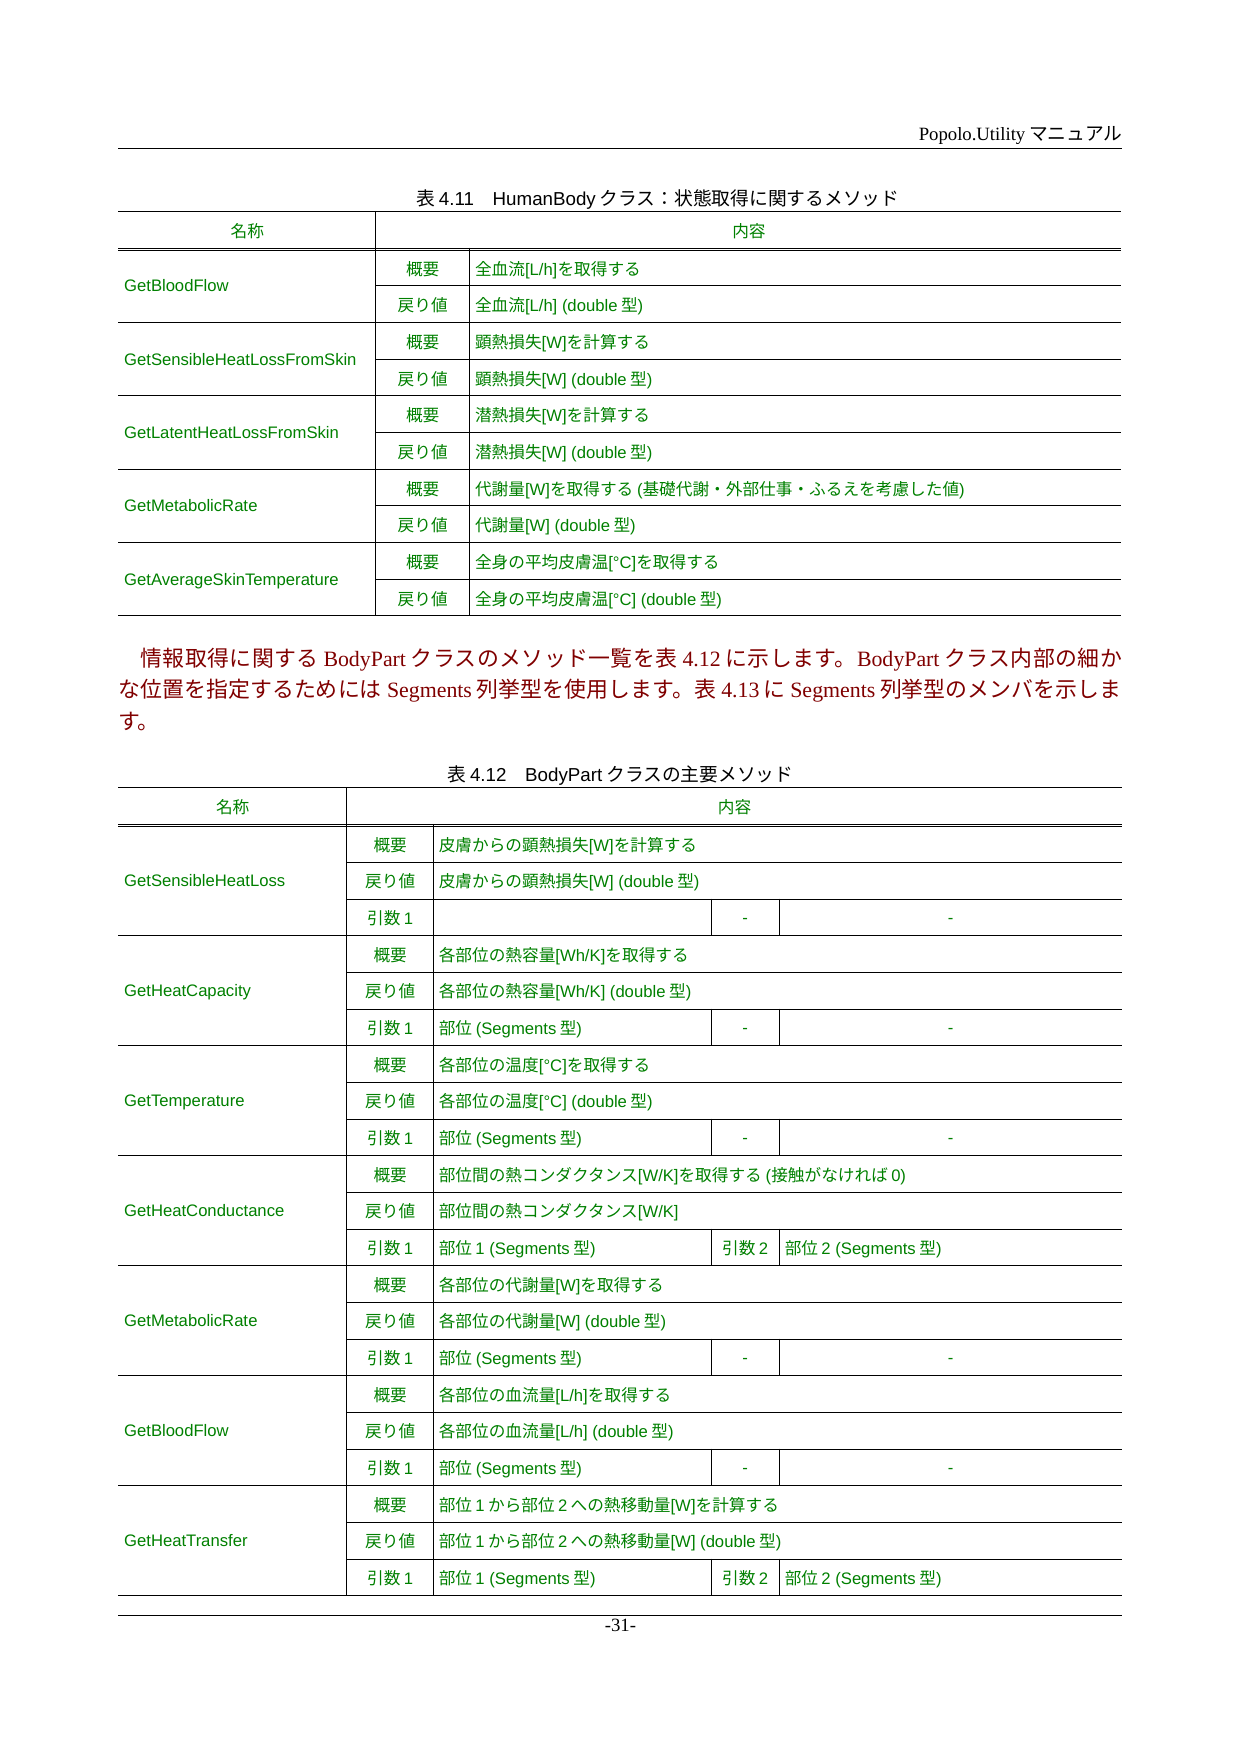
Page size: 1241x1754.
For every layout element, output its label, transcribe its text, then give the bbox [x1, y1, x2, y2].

table_cell 引数1 [347, 1120, 433, 1155]
table_cell 概要 [347, 827, 433, 862]
table_cell 全身の平均皮膚温[°C] (double型) [470, 580, 1121, 615]
table_cell 概要 [347, 1486, 433, 1522]
table_header 名称 [118, 212, 375, 247]
table_cell 引数1 [347, 1560, 433, 1595]
table_cell 引数1 [347, 1450, 433, 1485]
table_cell 引数1 [347, 1010, 433, 1045]
table_cell 概要 [347, 1266, 433, 1302]
table_cell 概要 [347, 1376, 433, 1412]
table_cell 各部位の血流量[L/h] (double型) [434, 1413, 1122, 1448]
table_cell 概要 [376, 251, 469, 285]
table_cell GetBloodFlow [118, 251, 375, 322]
table_cell 皮膚からの顕熱損失[W]を計算する [434, 827, 1122, 862]
table_cell 代謝量[W] (double型) [470, 506, 1121, 542]
table_cell GetSensibleHeatLoss [118, 827, 346, 935]
table_cell 戻り値 [347, 1413, 433, 1448]
table_cell 各部位の代謝量[W] (double型) [434, 1303, 1122, 1338]
table_cell 引数1 [347, 1230, 433, 1265]
table_cell - [780, 1340, 1122, 1375]
table_cell 戻り値 [347, 1083, 433, 1118]
table_cell 部位 (Segments型) [434, 1120, 711, 1155]
list 表4.11 HumanBodyクラス：状態取得に関するメソッド [156, 184, 1122, 211]
table_cell 皮膚からの顕熱損失[W] (double型) [434, 863, 1122, 898]
table_cell GetHeatTransfer [118, 1486, 346, 1595]
table_cell GetTemperature [118, 1046, 346, 1155]
table_cell 部位1 (Segments型) [434, 1230, 711, 1265]
table_cell 戻り値 [347, 1523, 433, 1558]
table_cell GetMetabolicRate [118, 470, 375, 542]
table_cell 戻り値 [347, 1303, 433, 1338]
table_cell 引数1 [347, 900, 433, 935]
table_cell 各部位の温度[°C]を取得する [434, 1046, 1122, 1082]
table_cell 潜熱損失[W]を計算する [470, 396, 1121, 432]
text 表4.12 BodyPartクラスの主要メソッド [118, 760, 1122, 787]
table_cell 部位 (Segments型) [434, 1340, 711, 1375]
table_cell 概要 [347, 936, 433, 972]
table_cell 戻り値 [376, 286, 469, 322]
table_cell 各部位の血流量[L/h]を取得する [434, 1376, 1122, 1412]
table_cell 概要 [376, 543, 469, 579]
table_cell 部位間の熱コンダクタンス[W/K]を取得する (接触がなければ0) [434, 1156, 1122, 1192]
table_cell 概要 [347, 1156, 433, 1192]
table_cell 戻り値 [376, 433, 469, 469]
table_cell 各部位の熱容量[Wh/K]を取得する [434, 936, 1122, 972]
table_cell - [780, 1010, 1122, 1045]
table_cell GetAverageSkinTemperature [118, 543, 375, 615]
table_cell 各部位の代謝量[W]を取得する [434, 1266, 1122, 1302]
table_cell GetLatentHeatLossFromSkin [118, 396, 375, 469]
table_cell GetHeatConductance [118, 1156, 346, 1265]
table_cell 部位1から部位2への熱移動量[W]を計算する [434, 1486, 1122, 1522]
table_cell 全血流[L/h]を取得する [470, 251, 1121, 285]
text 情報取得に関するBodyPartクラスのメソッド一覧を表4.12に示します。BodyPartクラス内部の細かな位置を指定するためにはSegments列挙型を使用します。表4.13にSegments列挙型のメンバを示します。 [118, 641, 1122, 736]
table_cell 各部位の熱容量[Wh/K] (double型) [434, 973, 1122, 1008]
table_cell 全身の平均皮膚温[°C]を取得する [470, 543, 1121, 579]
table_cell - [712, 1450, 779, 1485]
table_cell 概要 [347, 1046, 433, 1082]
table_header 内容 [347, 788, 1122, 824]
table_cell 概要 [376, 323, 469, 359]
table_cell GetHeatCapacity [118, 936, 346, 1045]
table_cell 引数1 [347, 1340, 433, 1375]
table_cell - [780, 1450, 1122, 1485]
table_header 内容 [376, 212, 1121, 247]
table_cell - [712, 900, 779, 935]
table_cell 部位間の熱コンダクタンス[W/K] [434, 1193, 1122, 1228]
table_cell 部位1から部位2への熱移動量[W] (double型) [434, 1523, 1122, 1558]
table_cell - [712, 1010, 779, 1045]
table_cell 部位1 (Segments型) [434, 1560, 711, 1595]
table_cell 戻り値 [376, 506, 469, 542]
table_cell 部位2 (Segments型) [780, 1230, 1122, 1265]
table_cell 部位 (Segments型) [434, 1010, 711, 1045]
table_cell 引数2 [712, 1230, 779, 1265]
table_header 名称 [118, 788, 346, 824]
table_cell 部位 (Segments型) [434, 1450, 711, 1485]
table_cell 全血流[L/h] (double型) [470, 286, 1121, 322]
table_cell 顕熱損失[W]を計算する [470, 323, 1121, 359]
table_cell 戻り値 [347, 1193, 433, 1228]
table_cell - [712, 1120, 779, 1155]
table_cell GetSensibleHeatLossFromSkin [118, 323, 375, 395]
table_cell 引数2 [712, 1560, 779, 1595]
table_cell 潜熱損失[W] (double型) [470, 433, 1121, 469]
table_cell - [780, 900, 1122, 935]
table_cell - [780, 1120, 1122, 1155]
table_cell 戻り値 [347, 863, 433, 898]
table_cell 顕熱損失[W] (double型) [470, 360, 1121, 395]
table_cell 代謝量[W]を取得する (基礎代謝・外部仕事・ふるえを考慮した値) [470, 470, 1121, 505]
table_cell - [712, 1340, 779, 1375]
table_cell 各部位の温度[°C] (double型) [434, 1083, 1122, 1118]
table_cell [434, 900, 711, 935]
table_cell 概要 [376, 396, 469, 432]
table_cell 概要 [376, 470, 469, 505]
table_cell 戻り値 [347, 973, 433, 1008]
table_cell GetMetabolicRate [118, 1266, 346, 1375]
table_cell 戻り値 [376, 360, 469, 395]
table_cell 戻り値 [376, 580, 469, 615]
table_cell 部位2 (Segments型) [780, 1560, 1122, 1595]
table_cell GetBloodFlow [118, 1376, 346, 1485]
